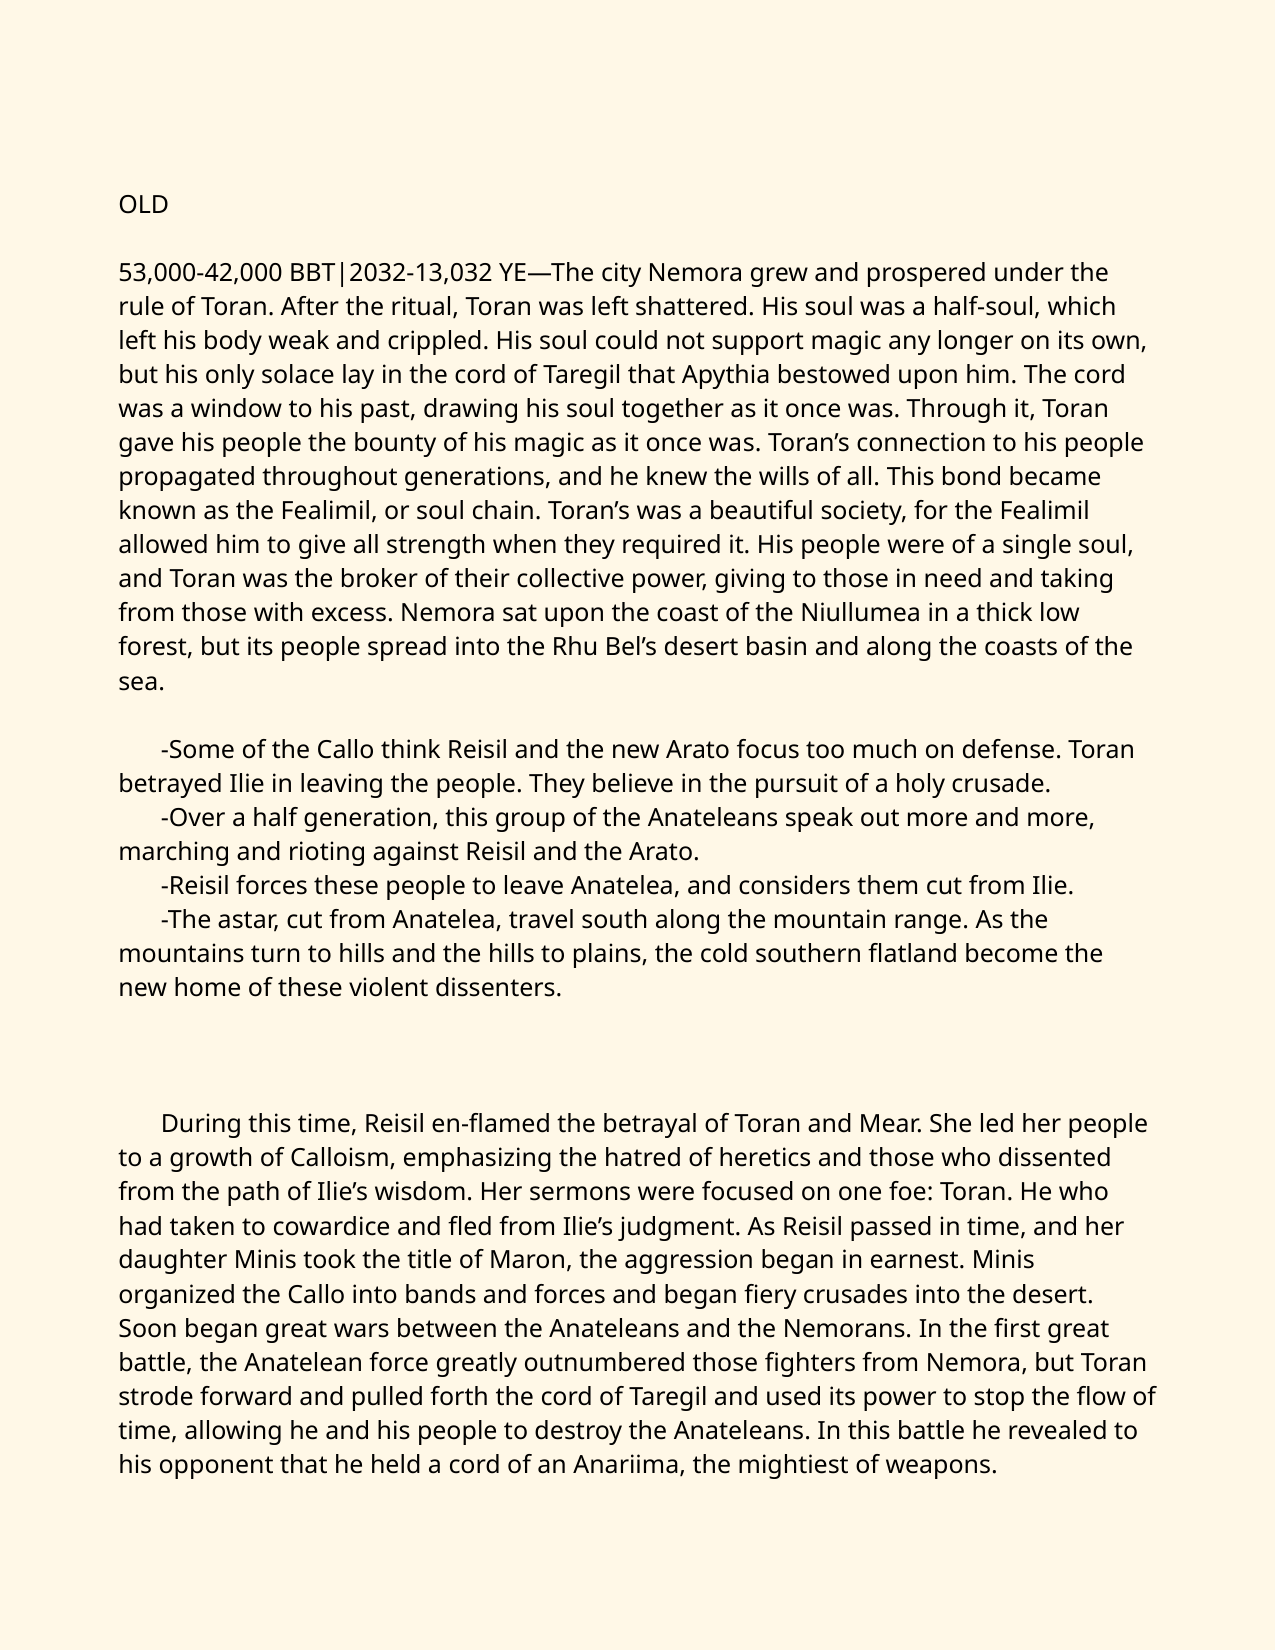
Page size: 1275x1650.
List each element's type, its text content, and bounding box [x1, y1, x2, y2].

text During this time, Reisil en-flamed the betrayal of Toran and Mear. She led her people to a growth of Calloism, emphasizing the hatred of heretics and those who dissented from the path of Ilie’s wisdom. Her sermons were focused on one foe: Toran. He who had taken to cowardice and fled from Ilie’s judgment. As Reisil passed in time, and her daughter Minis took the title of Maron, the aggression began in earnest. Minis organized the Callo into bands and forces and began fiery crusades into the desert. Soon began great wars between the Anateleans and the Nemorans. In the first great battle, the Anatelean force greatly outnumbered those fighters from Nemora, but Toran strode forward and pulled forth the cord of Taregil and used its power to stop the flow of time, allowing he and his people to destroy the Anateleans. In this battle he revealed to his opponent that he held a cord of an Anariima, the mightiest of weapons. [118, 1106, 1157, 1481]
text -The astar, cut from Anatelea, travel south along the mountain range. As the mountains turn to hills and the hills to plains, the cold southern flatland become the new home of these violent dissenters. [118, 902, 1157, 1004]
text -Over a half generation, this group of the Anateleans speak out more and more, marching and rioting against Reisil and the Arato. [118, 799, 1157, 867]
text -Some of the Callo think Reisil and the new Arato focus too much on defense. Toran betrayed Ilie in leaving the people. They believe in the pursuit of a holy crusade. [118, 731, 1157, 799]
text 53,000-42,000 BBT|2032-13,032 YE—The city Nemora grew and prospered under the rule of Toran. After the ritual, Toran was left shattered. His soul was a half-soul, which left his body weak and crippled. His soul could not support magic any longer on its own, but his only solace lay in the cord of Taregil that Apythia bestowed upon him. The cord was a window to his past, drawing his soul together as it once was. Through it, Toran gave his people the bounty of his magic as it once was. Toran’s connection to his people propagated throughout generations, and he knew the wills of all. This bond became known as the Fealimil, or soul chain. Toran’s was a beautiful society, for the Fealimil allowed him to give all strength when they required it. His people were of a single soul, and Toran was the broker of their collective power, giving to those in need and taking from those with excess. Nemora sat upon the coast of the Niullumea in a thick low forest, but its people spread into the Rhu Bel’s desert basin and along the coasts of the sea. [118, 254, 1157, 697]
text -Reisil forces these people to leave Anatelea, and considers them cut from Ilie. [118, 867, 1157, 902]
text OLD [118, 186, 1157, 220]
